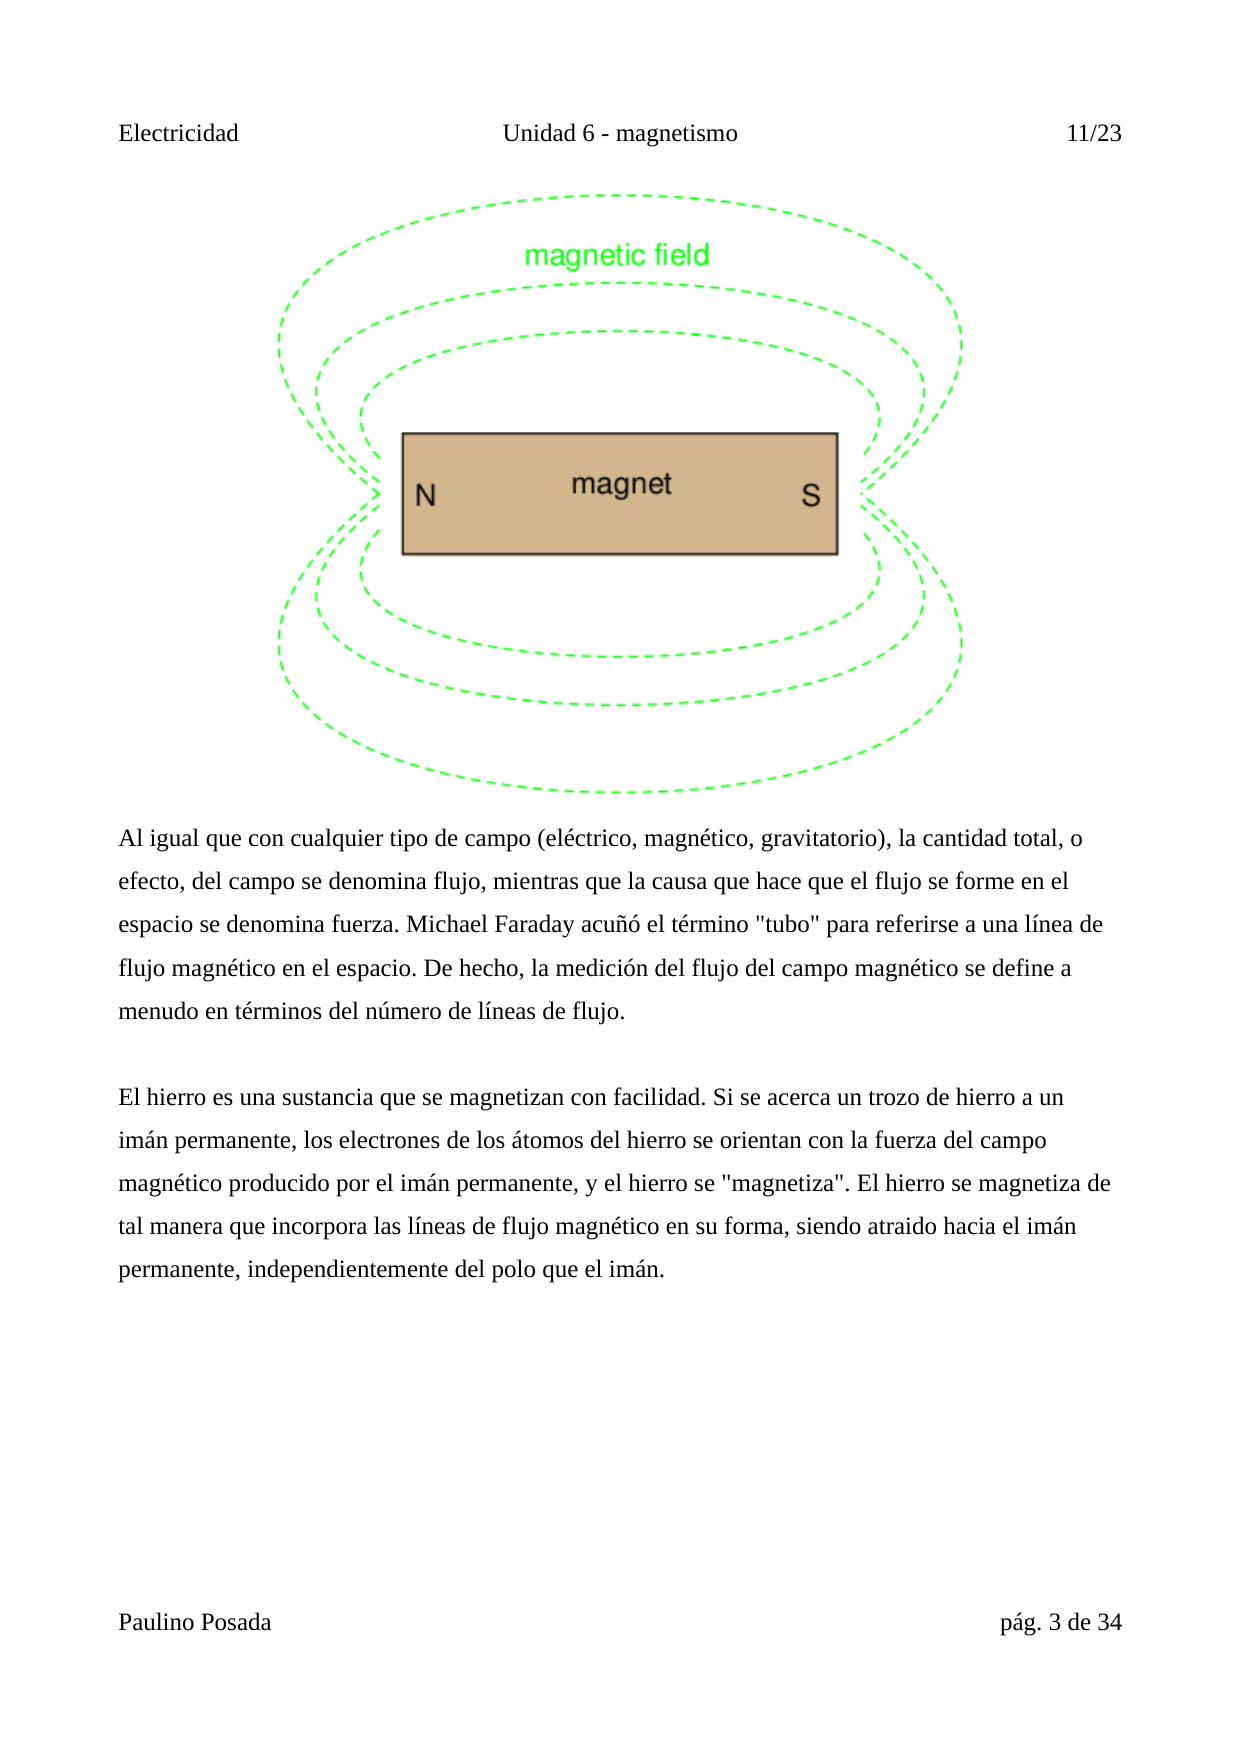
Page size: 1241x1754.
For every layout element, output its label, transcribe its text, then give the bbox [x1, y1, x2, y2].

text imán permanente, los electrones de los átomos del hierro se orientan con la fuerza del campo magnético producido por el imán permanente, y el hierro se "magnetiza". El hierro se magnetiza de tal manera que incorpora las líneas de flujo magnético en su forma, siendo atraido hacia el imán permanente, independientemente del polo que el imán. [118, 1125, 1122, 1283]
text El hierro es una sustancia que se magnetizan con facilidad. Si se acerca un trozo de hierro a un [118, 1082, 1122, 1111]
picture [257, 176, 983, 805]
text Al igual que con cualquier tipo de campo (eléctrico, magnético, gravitatorio), la cantidad total, o efecto, del campo se denomina flujo, mientras que la causa que hace que el flujo se forme en el espacio se denomina fuerza. Michael Faraday acuñó el término "tubo" para referirse a una línea de flujo magnético en el espacio. De hecho, la medición del flujo del campo magnético se define a menudo en términos del número de líneas de flujo. [118, 823, 1122, 1024]
